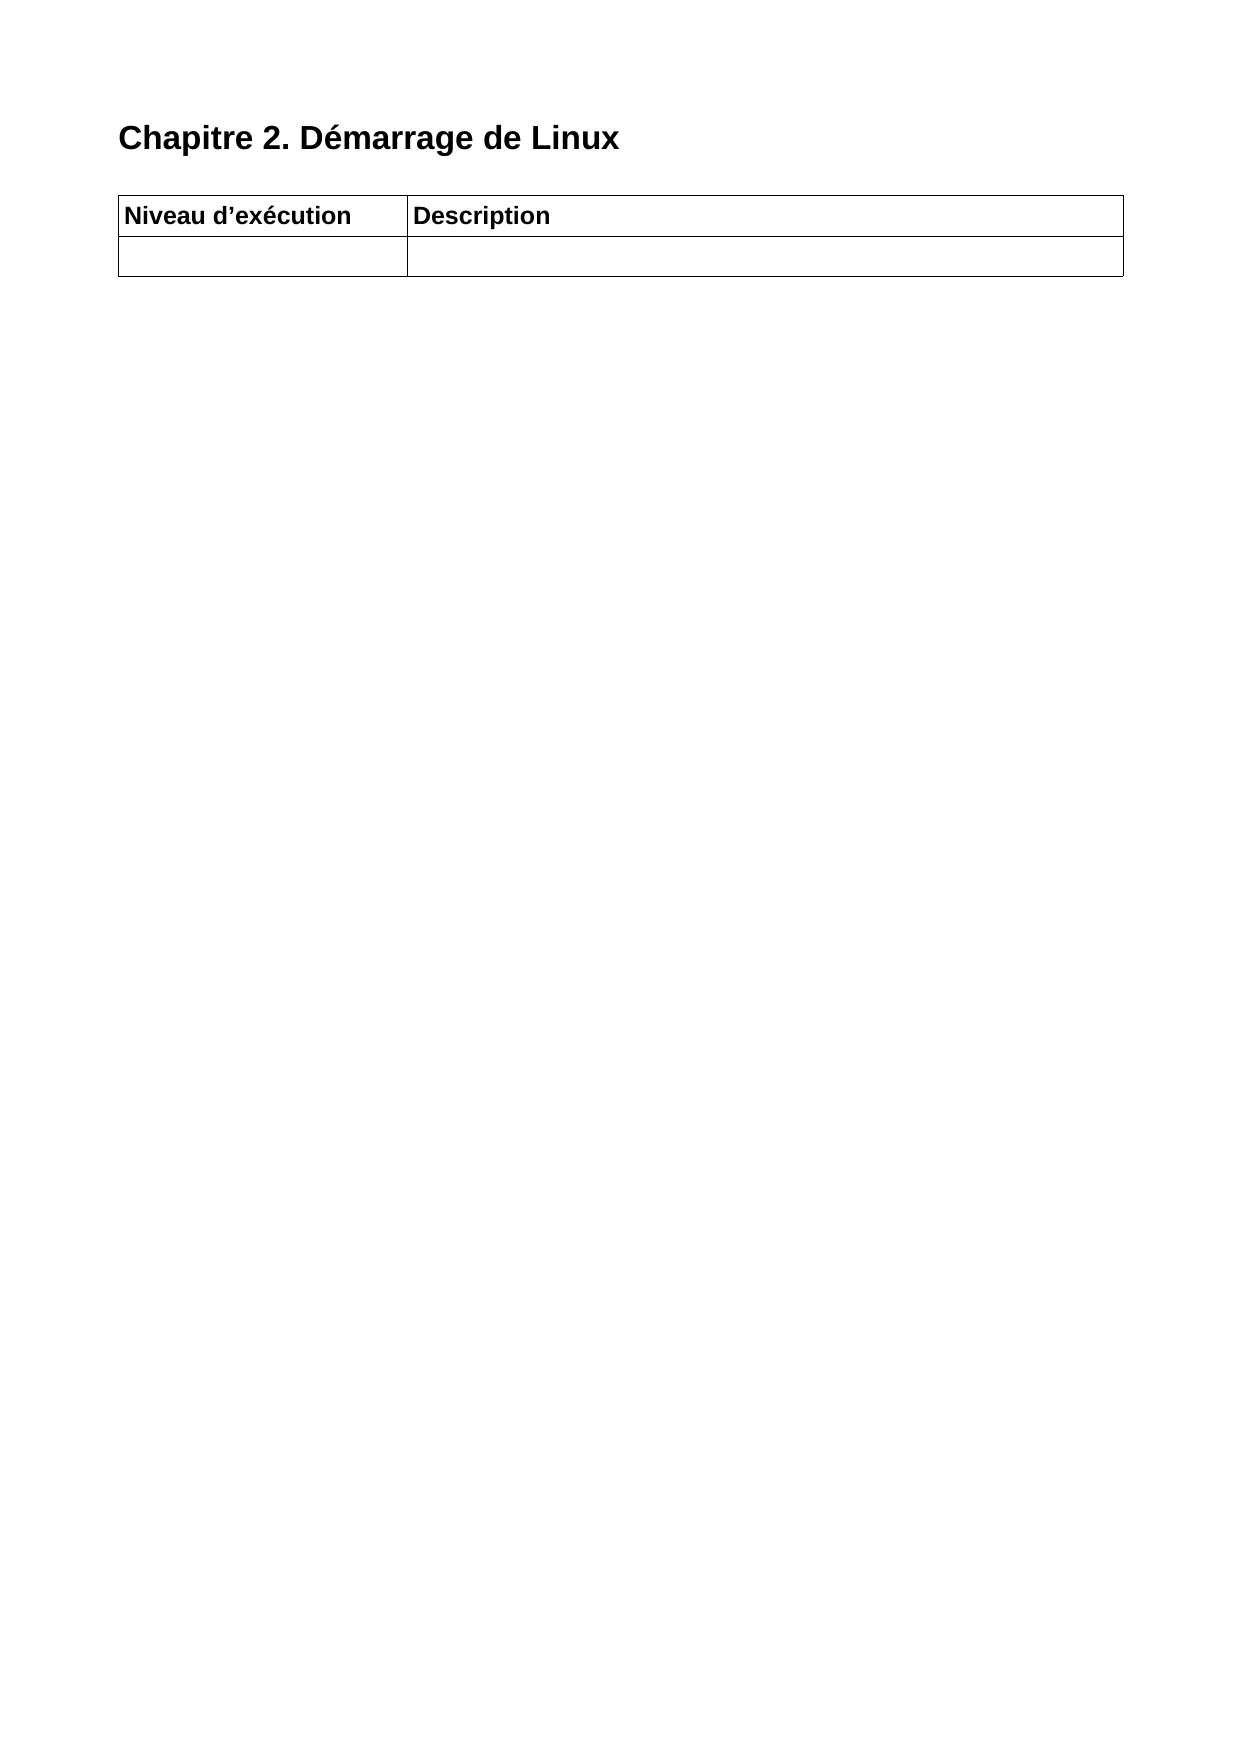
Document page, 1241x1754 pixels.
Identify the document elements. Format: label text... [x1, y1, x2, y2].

text Chapitre 2. Démarrage de Linux [118, 118, 1122, 157]
table_cell [119, 237, 407, 276]
table_header Niveau d’exécution [119, 196, 407, 236]
table_header Description [408, 196, 1123, 236]
table_cell [408, 237, 1123, 276]
